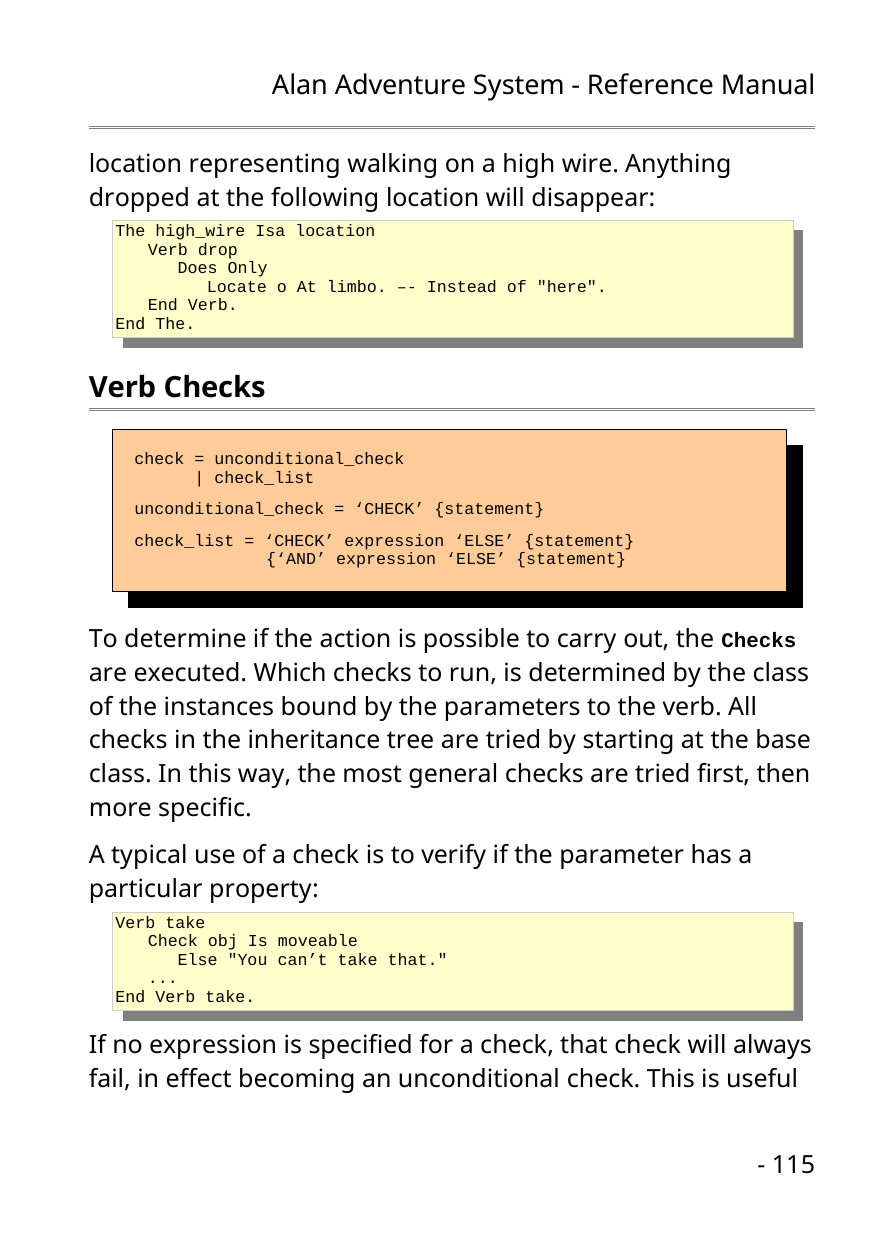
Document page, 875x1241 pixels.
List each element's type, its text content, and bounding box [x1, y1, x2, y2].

text unconditional_check = ‘CHECK’ {statement} [113, 479, 786, 511]
text Verb take Check obj Is moveable Else "You can’t take that." ... End Verb take. [113, 913, 793, 1010]
subtitle Verb Checks [88, 367, 815, 411]
text check_list = ‘CHECK’ expression ‘ELSE’ {statement} {‘AND’ expression ‘ELSE’ {statement} [113, 511, 786, 591]
text location representing walking on a high wire. Anything dropped at the following location will disappear: [88, 146, 815, 213]
text A typical use of a check is to verify if the parameter has a particular property: [88, 837, 815, 905]
text The high_wire Isa location Verb drop Does Only Locate o At limbo. –- Instead of "here". End Verb. End The. [113, 221, 793, 337]
text To determine if the action is possible to carry out, the Checks are executed. Which checks to run, is determined by the class of the instances bound by the parameters to the verb. All checks in the inheritance tree are tried by starting at the base class. In this way, the most general checks are tried first, then more specific. [88, 621, 815, 824]
text check = unconditional_check | check_list [113, 430, 786, 479]
text If no expression is specified for a check, that check will always fail, in effect becoming an unconditional check. This is useful [88, 1027, 815, 1095]
